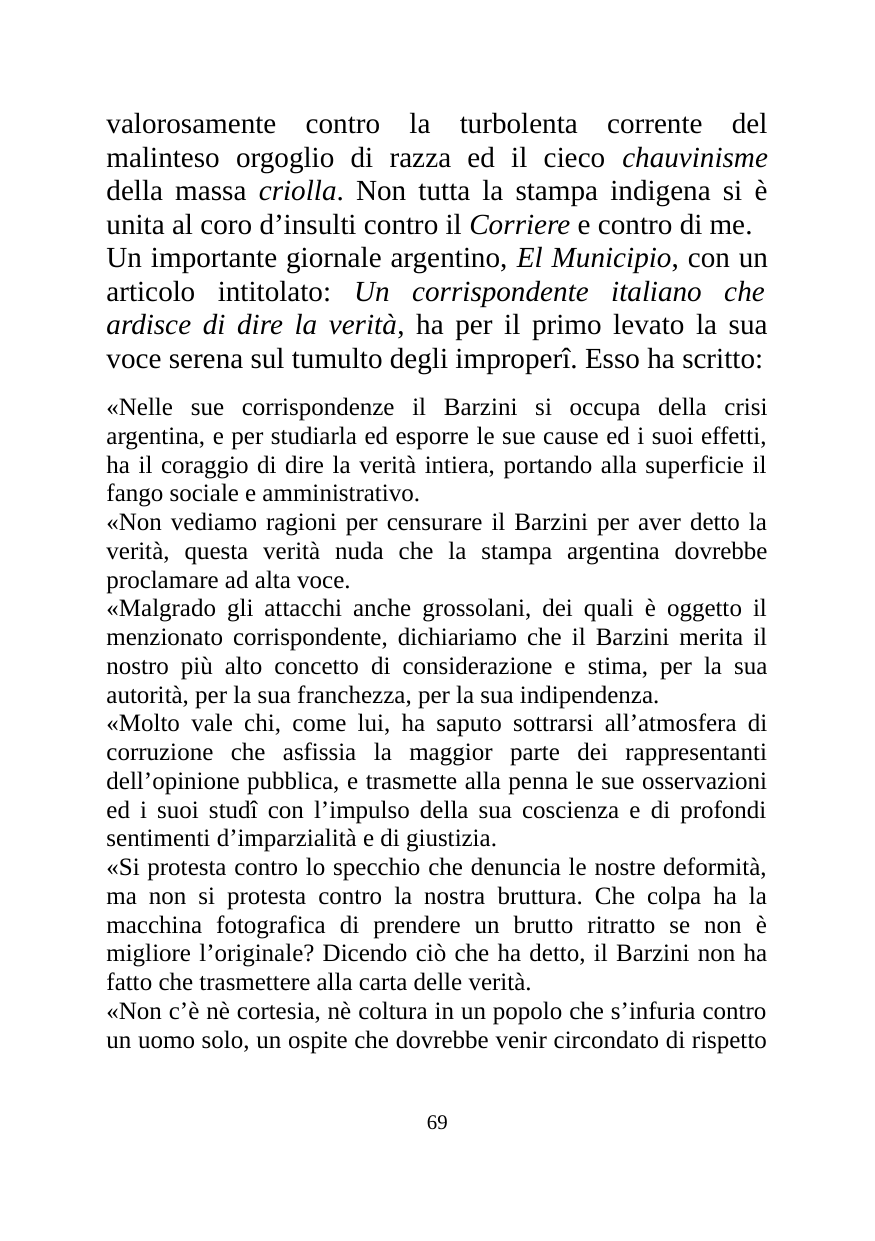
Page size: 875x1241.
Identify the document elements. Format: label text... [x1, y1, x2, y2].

text valorosamente contro la turbolenta corrente del malinteso orgoglio di razza ed il cieco chauvinisme della massa criolla. Non tutta la stampa indigena si è unita al coro d’insulti contro il Corriere e contro di me. [106, 106, 768, 240]
text «Molto vale chi, come lui, ha saputo sottrarsi all’atmosfera di corruzione che asfissia la maggior parte dei rappresentanti dell’opinione pubblica, e trasmette alla penna le sue osservazioni ed i suoi studî con l’impulso della sua coscienza e di profondi sentimenti d’imparzialità e di giustizia. [106, 708, 768, 852]
text «Malgrado gli attacchi anche grossolani, dei quali è oggetto il menzionato corrispondente, dichiariamo che il Barzini merita il nostro più alto concetto di considerazione e stima, per la sua autorità, per la sua franchezza, per la sua indipendenza. [106, 593, 768, 708]
text «Nelle sue corrispondenze il Barzini si occupa della crisi argentina, e per studiarla ed esporre le sue cause ed i suoi effetti, ha il coraggio di dire la verità intiera, portando alla superficie il fango sociale e amministrativo. [106, 392, 768, 507]
text Un importante giornale argentino, El Municipio, con un articolo intitolato: Un corrispondente italiano che ardisce di dire la verità, ha per il primo levato la sua voce serena sul tumulto degli improperî. Esso ha scritto: [106, 240, 768, 374]
text «Si protesta contro lo specchio che denuncia le nostre deformità, ma non si protesta contro la nostra bruttura. Che colpa ha la macchina fotografica di prendere un brutto ritratto se non è migliore l’originale? Dicendo ciò che ha detto, il Barzini non ha fatto che trasmettere alla carta delle verità. [106, 852, 768, 996]
text «Non vediamo ragioni per censurare il Barzini per aver detto la verità, questa verità nuda che la stampa argentina dovrebbe proclamare ad alta voce. [106, 507, 768, 593]
text «Non c’è nè cortesia, nè coltura in un popolo che s’infuria contro un uomo solo, un ospite che dovrebbe venir circondato di rispetto [106, 996, 768, 1053]
